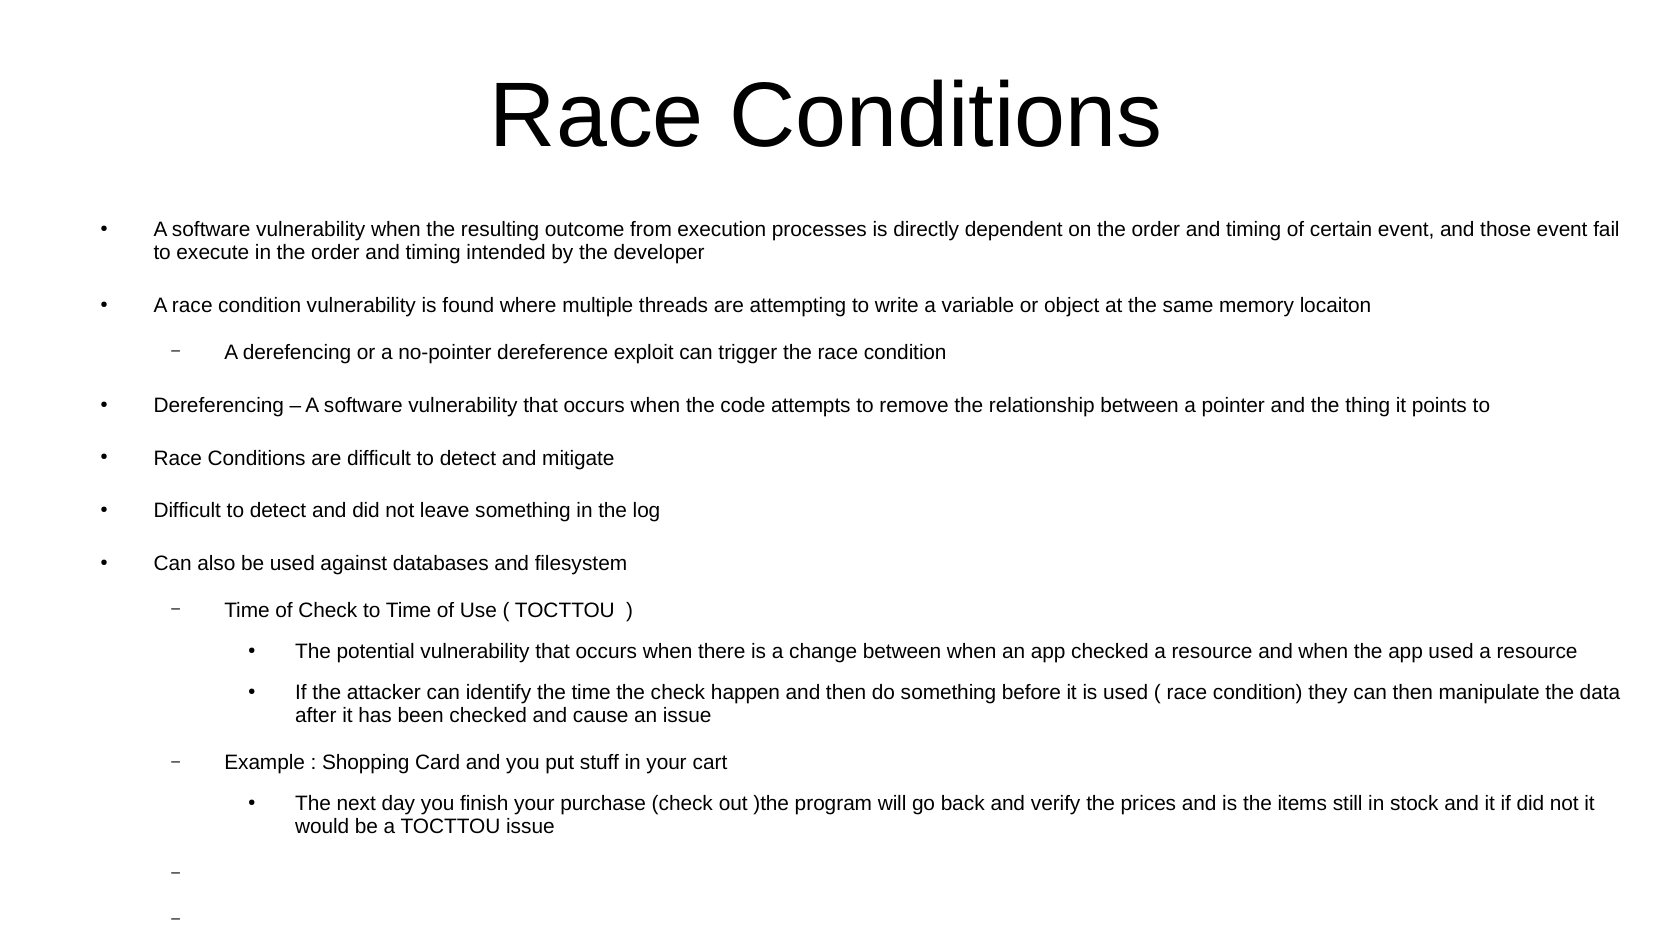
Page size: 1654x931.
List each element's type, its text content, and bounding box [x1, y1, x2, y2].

title Race Conditions [82, 37, 1571, 193]
list A software vulnerability when the resulting outcome from execution processes is directly dependent on the order and timing of certain event, and those event fail to execute in the order and timing intended by the developer A race condition vulnerability is found where multiple threads are attempting to write a variable or object at the same memory locaiton A derefencing or a no-pointer dereference exploit can trigger the race condition Dereferencing – A software vulnerability that occurs when the code attempts to remove the relationship between a pointer and the thing it points to Race Conditions are difficult to detect and mitigate Difficult to detect and did not leave something in the log Can also be used against databases and filesystem Time of Check to Time of Use ( TOCTTOU ) The potential vulnerability that occurs when there is a change between when an app checked a resource and when the app used a resource If the attacker can identify the time the check happen and then do something before it is used ( race condition) they can then manipulate the data after it has been checked and cause an issue Example : Shopping Card and you put stuff in your cart The next day you finish your purchase (check out )the program will go back and verify the prices and is the items still in stock and it if did not it would be a TOCTTOU issue [82, 217, 1636, 916]
